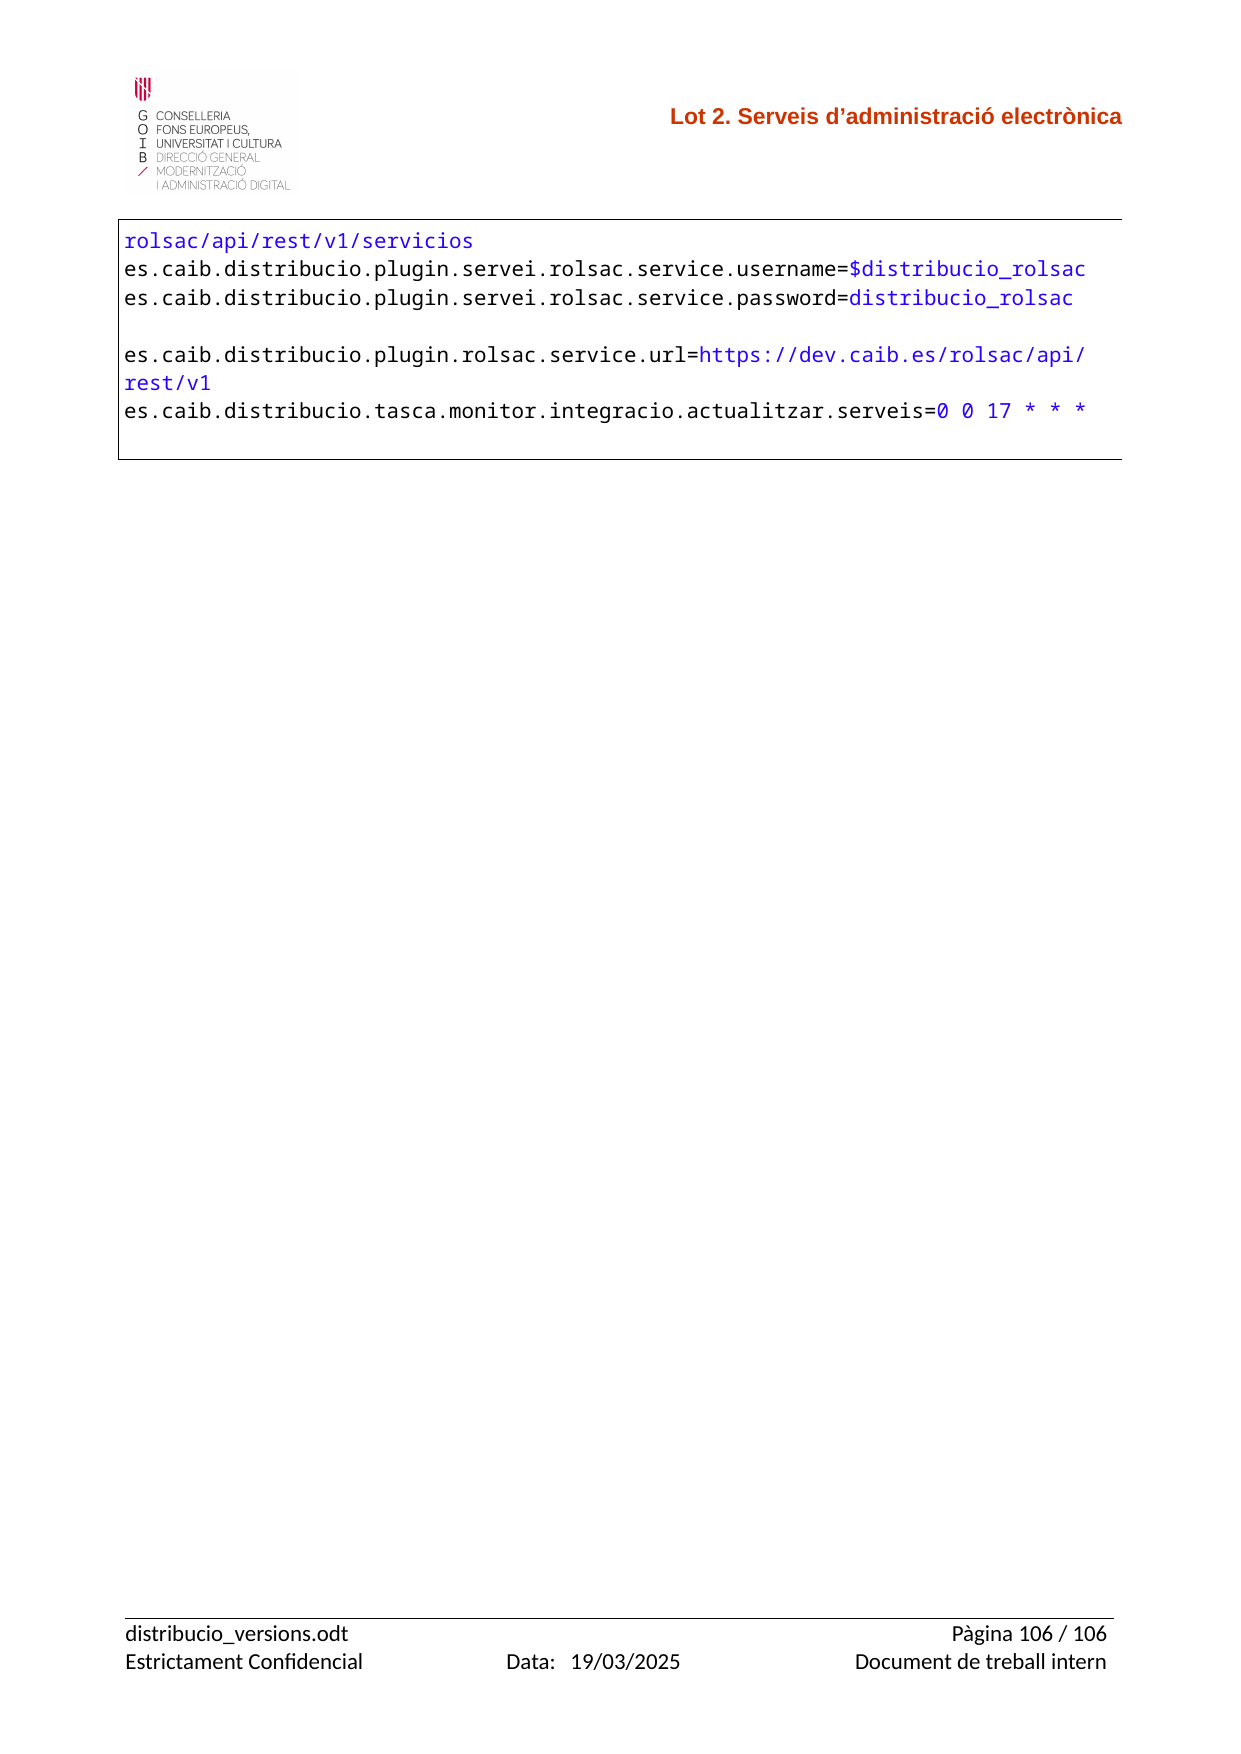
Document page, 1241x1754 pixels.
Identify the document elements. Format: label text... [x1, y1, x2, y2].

picture [126, 70, 299, 197]
table_header rolsac/api/rest/v1/servicios es.caib.distribucio.plugin.servei.rolsac.service.username=$distribucio_rolsac es.caib.distribucio.plugin.servei.rolsac.service.password=distribucio_rolsac es.caib.distribucio.plugin.rolsac.service.url=https://dev.caib.es/rolsac/api/rest/v1 es.caib.distribucio.tasca.monitor.integracio.actualitzar.serveis=0 0 17 * * * [119, 220, 1122, 459]
